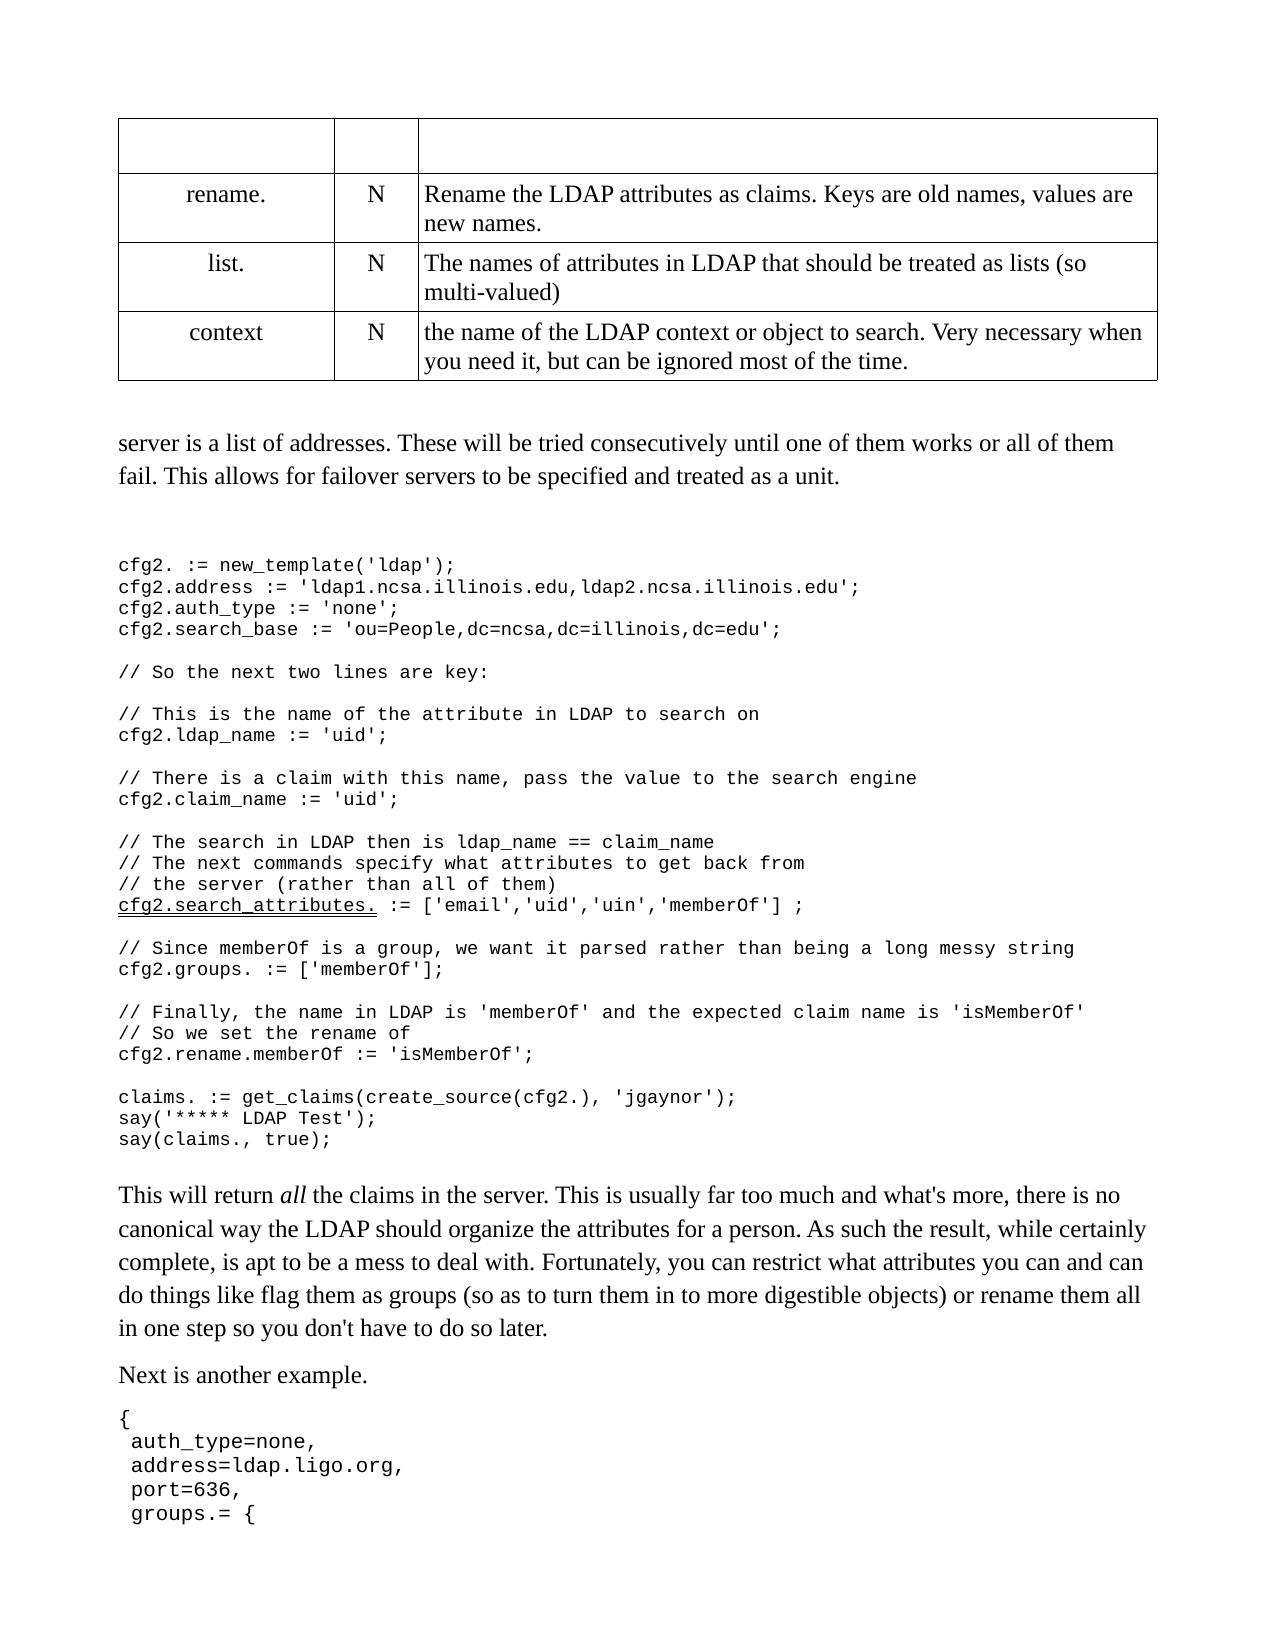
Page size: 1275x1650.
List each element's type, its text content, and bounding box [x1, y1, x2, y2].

table_cell rename. [119, 174, 334, 242]
text groups.= { [118, 1502, 1157, 1526]
table_cell N [335, 243, 418, 311]
text // The search in LDAP then is ldap_name == claim_name [118, 832, 1157, 854]
table_cell the name of the LDAP context or object to search. Very necessary when you need it, but can be ignored most of the time. [419, 312, 1157, 380]
text // There is a claim with this name, pass the value to the search engine [118, 769, 1157, 790]
text cfg2.groups. := ['memberOf']; [118, 960, 1157, 981]
table_cell [335, 119, 418, 173]
text cfg2.ldap_name := 'uid'; [118, 726, 1157, 747]
table_cell [419, 119, 1157, 173]
text cfg2.auth_type := 'none'; [118, 599, 1157, 620]
text // the server (rather than all of them) [118, 875, 1157, 896]
text cfg2. := new_template('ldap'); [118, 556, 1157, 577]
text // So we set the rename of [118, 1024, 1157, 1045]
text cfg2.claim_name := 'uid'; [118, 790, 1157, 811]
text Next is another example. [118, 1360, 1157, 1389]
text { [118, 1408, 1157, 1432]
text cfg2.rename.memberOf := 'isMemberOf'; [118, 1045, 1157, 1066]
text // Finally, the name in LDAP is 'memberOf' and the expected claim name is 'isMemberOf' [118, 1002, 1157, 1024]
table_cell [119, 119, 334, 173]
text cfg2.search_attributes. := ['email','uid','uin','memberOf'] ; [118, 896, 1157, 917]
text This will return all the claims in the server. This is usually far too much and what's more, there is no canonical way the LDAP should organize the attributes for a person. As such the result, while certainly complete, is apt to be a mess to deal with. Fortunately, you can restrict what attributes you can and can do things like flag them as groups (so as to turn them in to more digestible objects) or rename them all in one step so you don't have to do so later. [118, 1181, 1157, 1341]
text // This is the name of the attribute in LDAP to search on [118, 705, 1157, 726]
text say(claims., true); [118, 1130, 1157, 1151]
text cfg2.address := 'ldap1.ncsa.illinois.edu,ldap2.ncsa.illinois.edu'; [118, 577, 1157, 599]
text address=ldap.ligo.org, [118, 1455, 1157, 1479]
table_cell N [335, 312, 418, 380]
table_cell The names of attributes in LDAP that should be treated as lists (so multi-valued) [419, 243, 1157, 311]
text port=636, [118, 1479, 1157, 1502]
text auth_type=none, [118, 1432, 1157, 1455]
text cfg2.search_base := 'ou=People,dc=ncsa,dc=illinois,dc=edu'; [118, 620, 1157, 641]
table_cell Rename the LDAP attributes as claims. Keys are old names, values are new names. [419, 174, 1157, 242]
table_cell context [119, 312, 334, 380]
table_cell N [335, 174, 418, 242]
text // Since memberOf is a group, we want it parsed rather than being a long messy string [118, 939, 1157, 960]
text say('***** LDAP Test'); [118, 1109, 1157, 1130]
table_cell list. [119, 243, 334, 311]
text // The next commands specify what attributes to get back from [118, 854, 1157, 875]
text // So the next two lines are key: [118, 662, 1157, 684]
text server is a list of addresses. These will be tried consecutively until one of them works or all of them fail. This allows for failover servers to be specified and treated as a unit. [118, 428, 1157, 490]
text claims. := get_claims(create_source(cfg2.), 'jgaynor'); [118, 1087, 1157, 1109]
